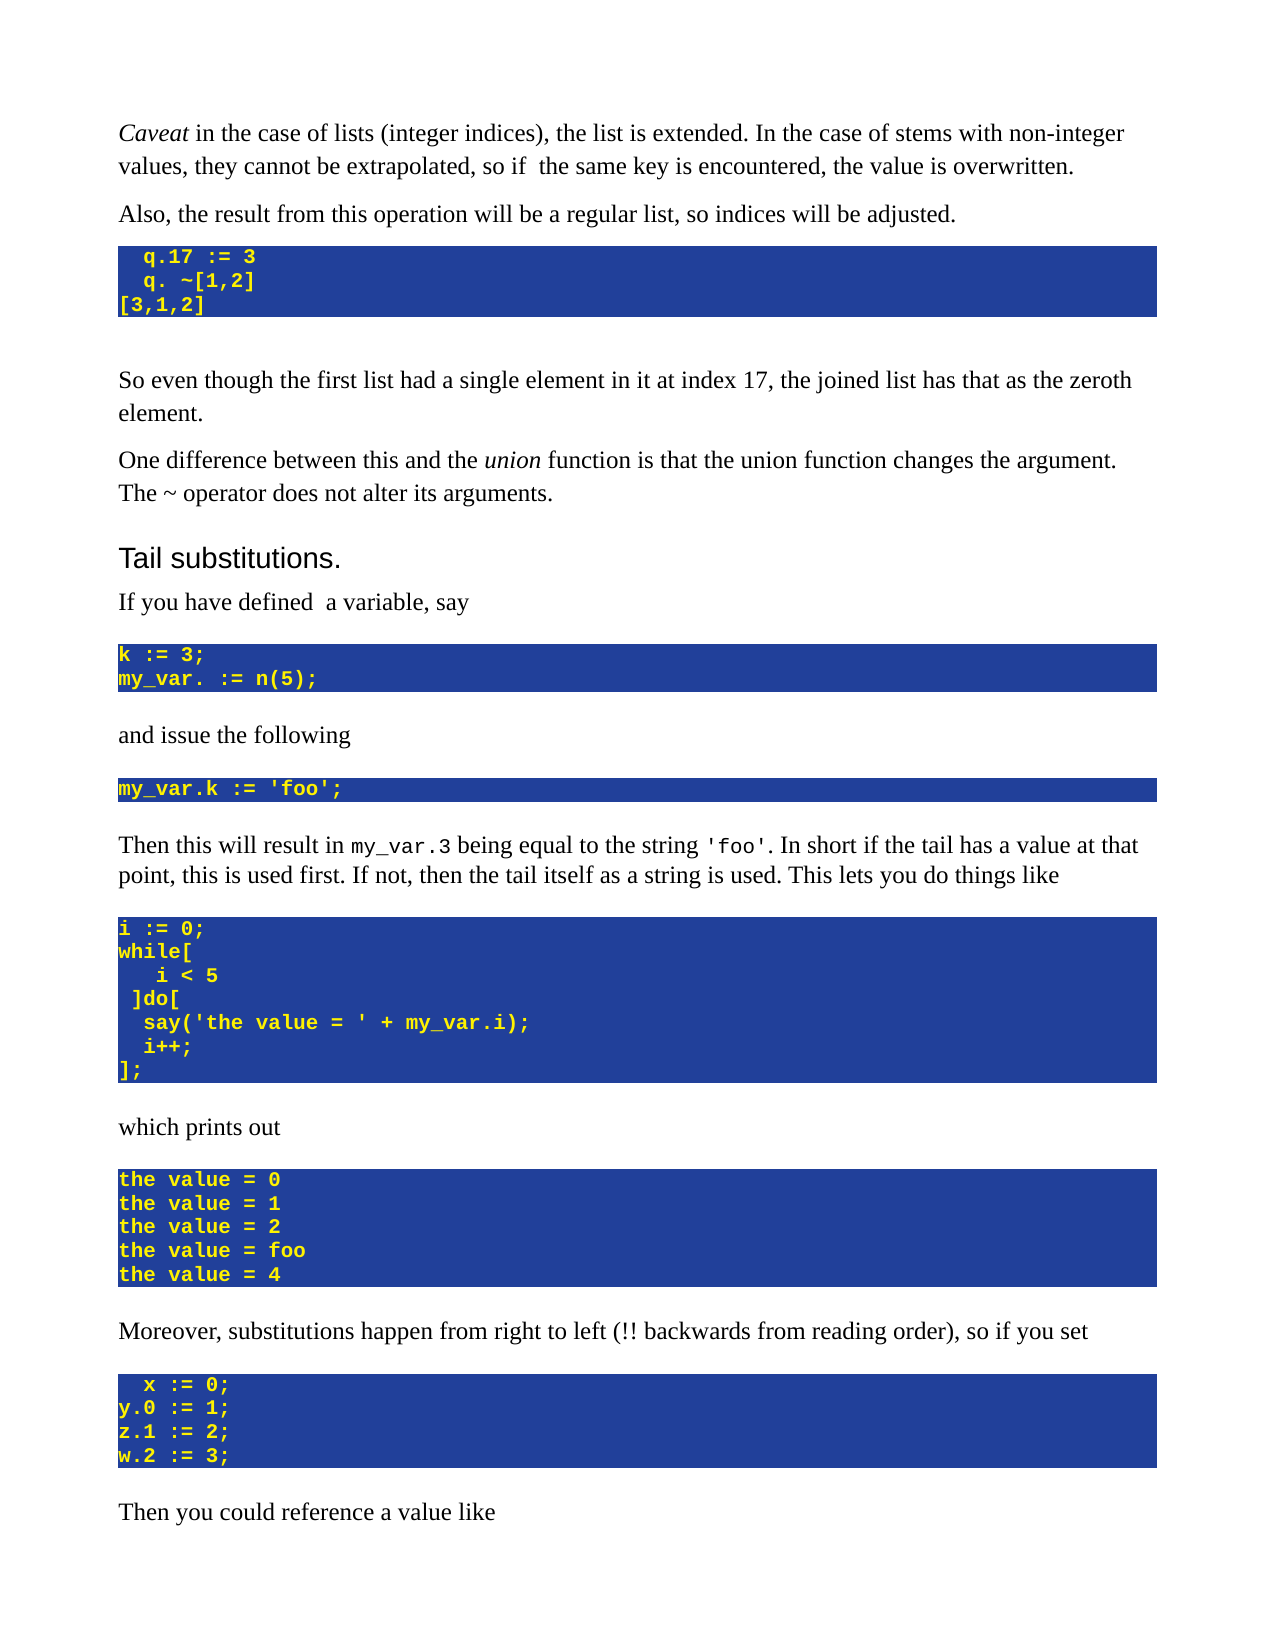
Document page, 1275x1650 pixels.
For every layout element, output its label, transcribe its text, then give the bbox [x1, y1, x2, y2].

text ]; [118, 1059, 1157, 1083]
text which prints out [118, 1112, 1157, 1141]
text One difference between this and the union function is that the union function changes the argument. The ~ operator does not alter its arguments. [118, 446, 1157, 507]
text the value = 2 [118, 1217, 1157, 1240]
text and issue the following [118, 721, 1157, 749]
text If you have defined a variable, say [118, 587, 1157, 616]
text i++; [118, 1036, 1157, 1059]
text So even though the first list had a single element in it at index 17, the joined list has that as the zeroth element. [118, 365, 1157, 427]
text Also, the result from this operation will be a regular list, so indices will be adjusted. [118, 199, 1157, 227]
text y.0 := 1; [118, 1397, 1157, 1421]
subtitle Tail substitutions. [118, 541, 1157, 574]
text Moreover, substitutions happen from right to left (!! backwards from reading order), so if you set [118, 1287, 1157, 1345]
text z.1 := 2; [118, 1421, 1157, 1445]
text Then this will result in my_var.3 being equal to the string 'foo'. In short if the tail has a value at that point, this is used first. If not, then the tail itself as a string is used. This lets you do things like [118, 830, 1157, 889]
text Then you could reference a value like [118, 1468, 1157, 1526]
text say('the value = ' + my_var.i); [118, 1012, 1157, 1036]
text the value = 4 [118, 1264, 1157, 1287]
text i < 5 [118, 965, 1157, 988]
text i := 0; [118, 917, 1157, 941]
text while[ [118, 941, 1157, 965]
text my_var. := n(5); [118, 668, 1157, 692]
text the value = 1 [118, 1193, 1157, 1217]
text the value = 0 [118, 1169, 1157, 1193]
text w.2 := 3; [118, 1445, 1157, 1468]
text [3,1,2] [118, 294, 1157, 317]
text q.17 := 3 [118, 246, 1157, 270]
text the value = foo [118, 1240, 1157, 1264]
text k := 3; [118, 644, 1157, 668]
text my_var.k := 'foo'; [118, 778, 1157, 802]
text Caveat in the case of lists (integer indices), the list is extended. In the case of stems with non-integer values, they cannot be extrapolated, so if the same key is encountered, the value is overwritten. [118, 118, 1157, 180]
text ]do[ [118, 988, 1157, 1012]
text x := 0; [118, 1374, 1157, 1397]
text q. ~[1,2] [118, 270, 1157, 294]
